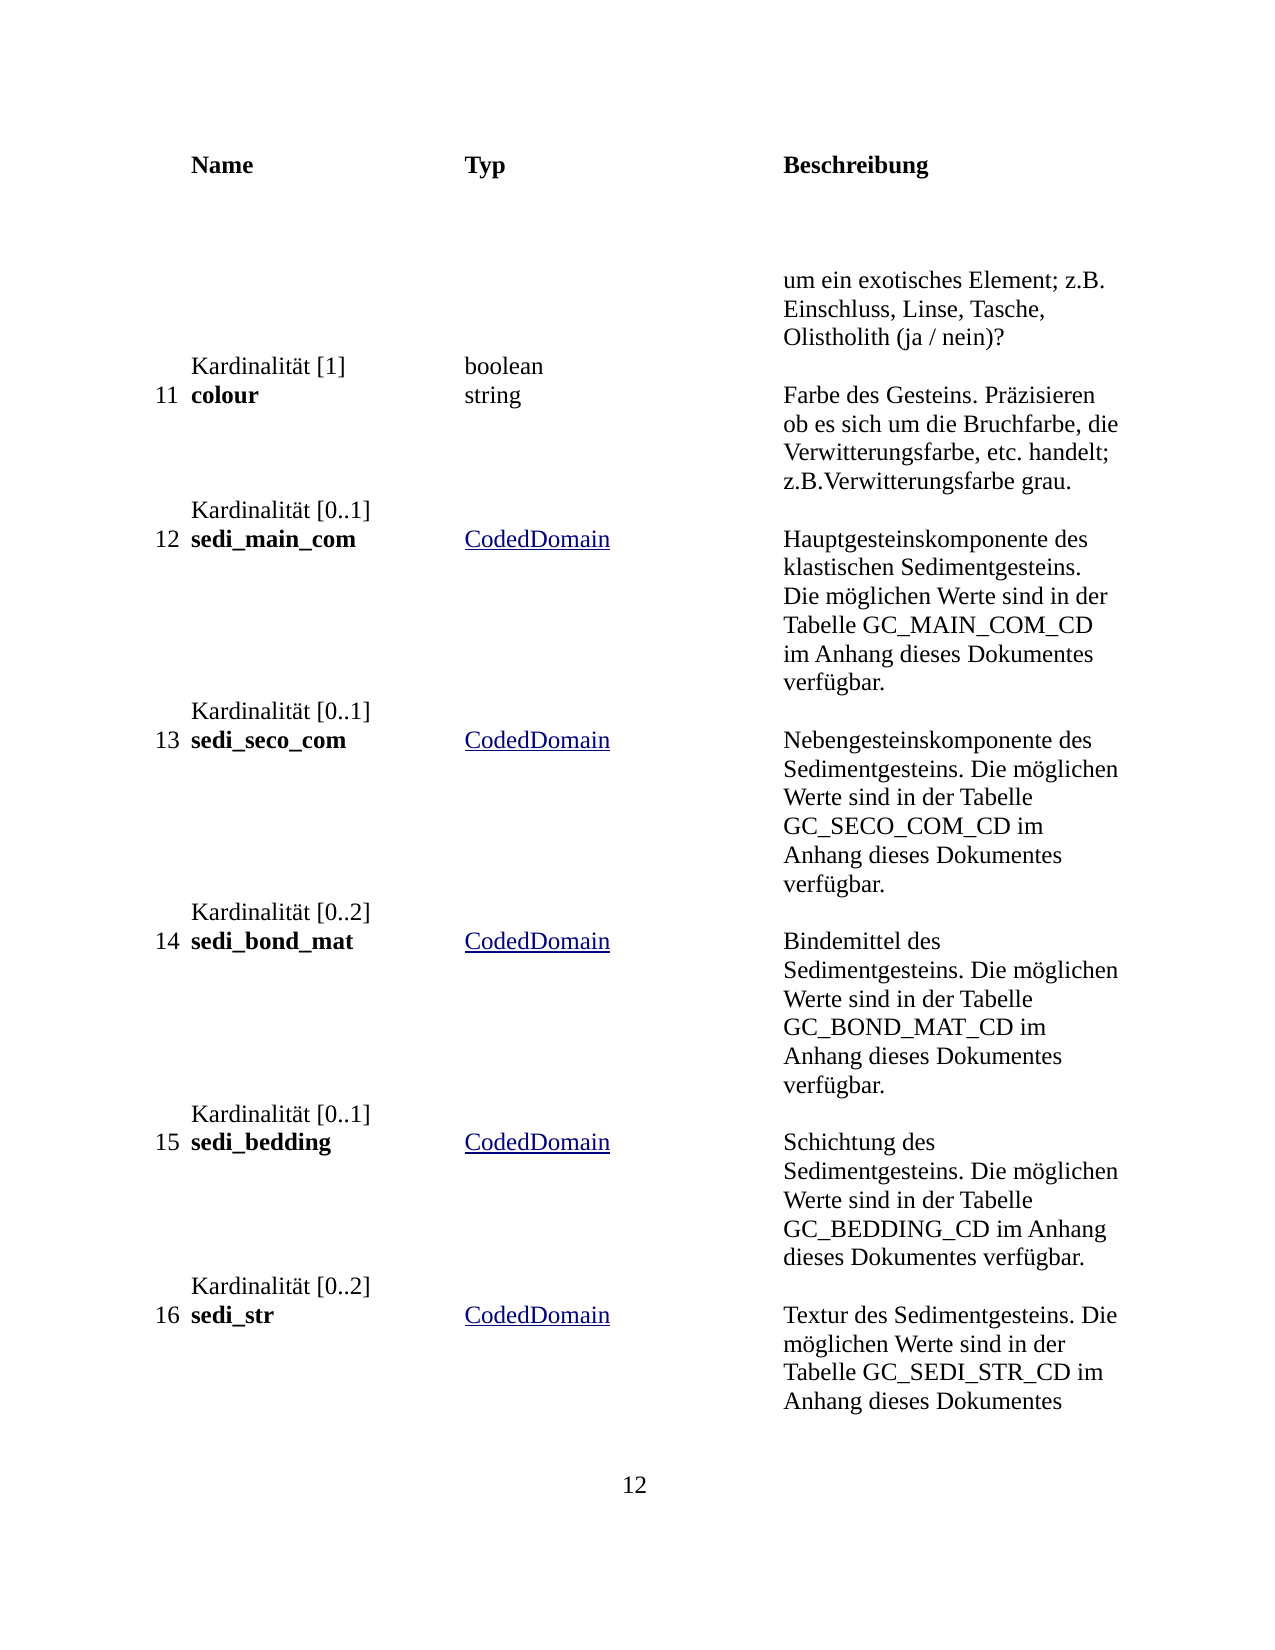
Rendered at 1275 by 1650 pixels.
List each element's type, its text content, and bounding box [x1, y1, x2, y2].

table_cell Textur des Sedimentgesteins. Die möglichen Werte sind in der Tabelle GC_SEDI_STR_CD im Anhang dieses Dokumentes [779, 1300, 1125, 1415]
table_cell [460, 265, 779, 351]
table_cell Kardinalität [0..2] [186, 1271, 460, 1300]
table_cell [779, 1271, 1125, 1300]
table_cell Kardinalität [0..1] [186, 495, 460, 524]
table_cell 16 [150, 1300, 186, 1415]
table_cell colour [186, 380, 460, 495]
table_cell sedi_str [186, 1300, 460, 1415]
table_cell CodedDomain [460, 524, 779, 696]
table_cell [779, 696, 1125, 725]
table_cell CodedDomain [460, 926, 779, 1099]
table_cell Kardinalität [1] [186, 351, 460, 380]
table_cell 12 [150, 524, 186, 696]
table_cell sedi_bedding [186, 1128, 460, 1271]
table_cell [150, 495, 186, 524]
table_cell [150, 696, 186, 725]
table_cell 13 [150, 725, 186, 897]
table_cell sedi_main_com [186, 524, 460, 696]
table_cell [460, 696, 779, 725]
table_cell um ein exotisches Element; z.B. Einschluss, Linse, Tasche, Olistholith (ja / nein)? [779, 265, 1125, 351]
table_cell [460, 495, 779, 524]
table_cell 14 [150, 926, 186, 1099]
table_cell string [460, 380, 779, 495]
table_cell CodedDomain [460, 725, 779, 897]
table_header Beschreibung [779, 150, 1125, 265]
table_cell CodedDomain [460, 1128, 779, 1271]
table_cell Farbe des Gesteins. Präzisieren ob es sich um die Bruchfarbe, die Verwitterungsfarbe, etc. handelt; z.B.Verwitterungsfarbe grau. [779, 380, 1125, 495]
table_header [150, 150, 186, 265]
table_cell CodedDomain [460, 1300, 779, 1415]
table_cell Kardinalität [0..2] [186, 898, 460, 926]
table_cell [150, 351, 186, 380]
table_cell sedi_seco_com [186, 725, 460, 897]
table_cell [779, 495, 1125, 524]
table_cell [150, 1271, 186, 1300]
table_header Typ [460, 150, 779, 265]
table_cell [460, 898, 779, 926]
table_cell Nebengesteinskomponente des Sedimentgesteins. Die möglichen Werte sind in der Tabelle GC_SECO_COM_CD im Anhang dieses Dokumentes verfügbar. [779, 725, 1125, 897]
table_cell [779, 1099, 1125, 1127]
table_cell sedi_bond_mat [186, 926, 460, 1099]
table_cell [150, 265, 186, 351]
table_cell Bindemittel des Sedimentgesteins. Die möglichen Werte sind in der Tabelle GC_BOND_MAT_CD im Anhang dieses Dokumentes verfügbar. [779, 926, 1125, 1099]
table_cell Hauptgesteinskomponente des klastischen Sedimentgesteins. Die möglichen Werte sind in der Tabelle GC_MAIN_COM_CD im Anhang dieses Dokumentes verfügbar. [779, 524, 1125, 696]
table_cell [186, 265, 460, 351]
table_header Name [186, 150, 460, 265]
table_cell Kardinalität [0..1] [186, 696, 460, 725]
table_cell Schichtung des Sedimentgesteins. Die möglichen Werte sind in der Tabelle GC_BEDDING_CD im Anhang dieses Dokumentes verfügbar. [779, 1128, 1125, 1271]
table_cell Kardinalität [0..1] [186, 1099, 460, 1127]
table_cell [150, 898, 186, 926]
table_cell 15 [150, 1128, 186, 1271]
table_cell 11 [150, 380, 186, 495]
table_cell boolean [460, 351, 779, 380]
table_cell [779, 351, 1125, 380]
table_cell [779, 898, 1125, 926]
table_cell [460, 1271, 779, 1300]
table_cell [460, 1099, 779, 1127]
table_cell [150, 1099, 186, 1127]
